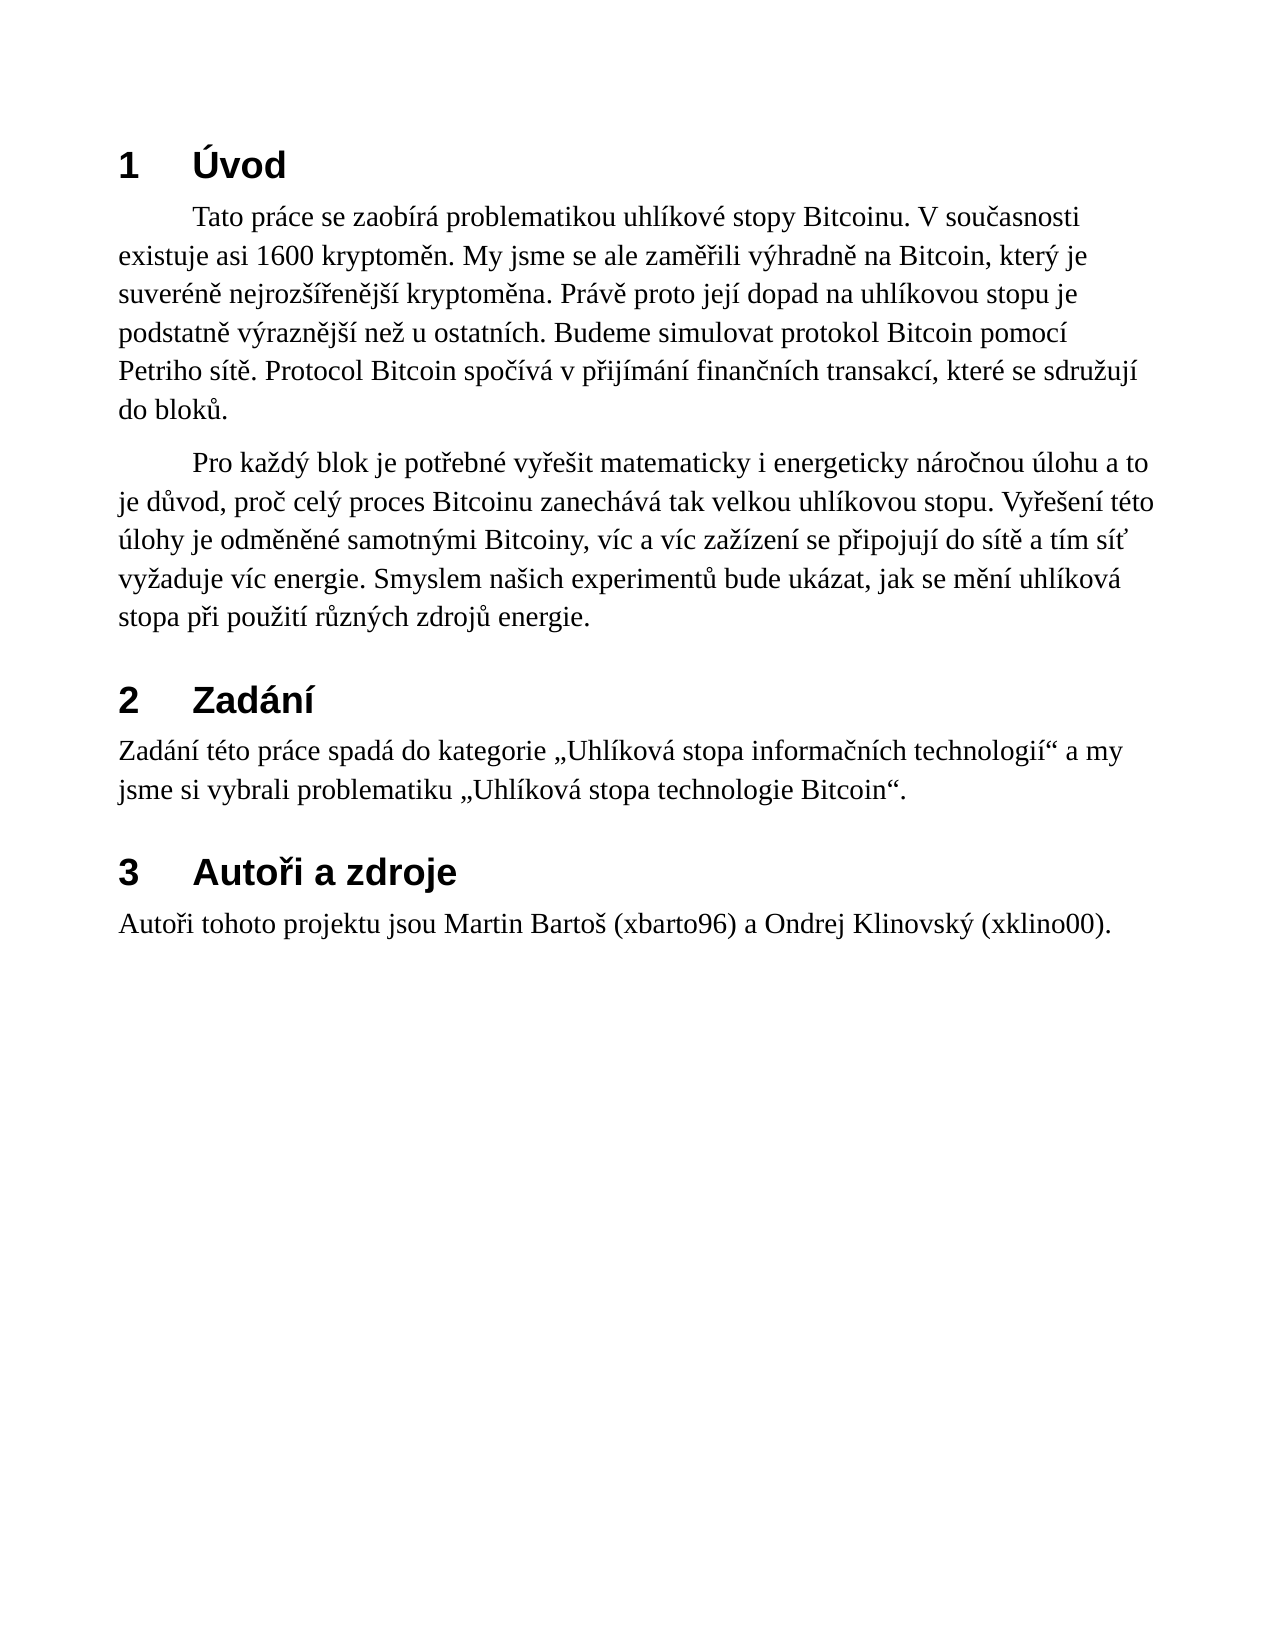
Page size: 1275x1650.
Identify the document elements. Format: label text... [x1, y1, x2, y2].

subtitle Autoři a zdroje [118, 850, 1157, 894]
text Pro každý blok je potřebné vyřešit matematicky i energeticky náročnou úlohu a to je důvod, proč celý proces Bitcoinu zanechává tak velkou uhlíkovou stopu. Vyřešení této úlohy je odměněné samotnými Bitcoiny, víc a víc zažízení se připojují do sítě a tím síť vyžaduje víc energie. Smyslem našich experimentů bude ukázat, jak se mění uhlíková stopa při použití různých zdrojů energie. [118, 445, 1157, 633]
text Zadání této práce spadá do kategorie „Uhlíková stopa informačních technologií“ a my jsme si vybrali problematiku „Uhlíková stopa technologie Bitcoin“. [118, 733, 1157, 806]
subtitle Úvod [118, 143, 1157, 187]
text Autoři tohoto projektu jsou Martin Bartoš (xbarto96) a Ondrej Klinovský (xklino00). [118, 906, 1157, 940]
text Tato práce se zaobírá problematikou uhlíkové stopy Bitcoinu. V současnosti existuje asi 1600 kryptoměn. My jsme se ale zaměřili výhradně na Bitcoin, který je suveréně nejrozšířenější kryptoměna. Právě proto její dopad na uhlíkovou stopu je podstatně výraznější než u ostatních. Budeme simulovat protokol Bitcoin pomocí Petriho sítě. Protocol Bitcoin spočívá v přijímání finančních transakcí, které se sdružují do bloků. [118, 199, 1157, 426]
subtitle Zadání [118, 677, 1157, 721]
